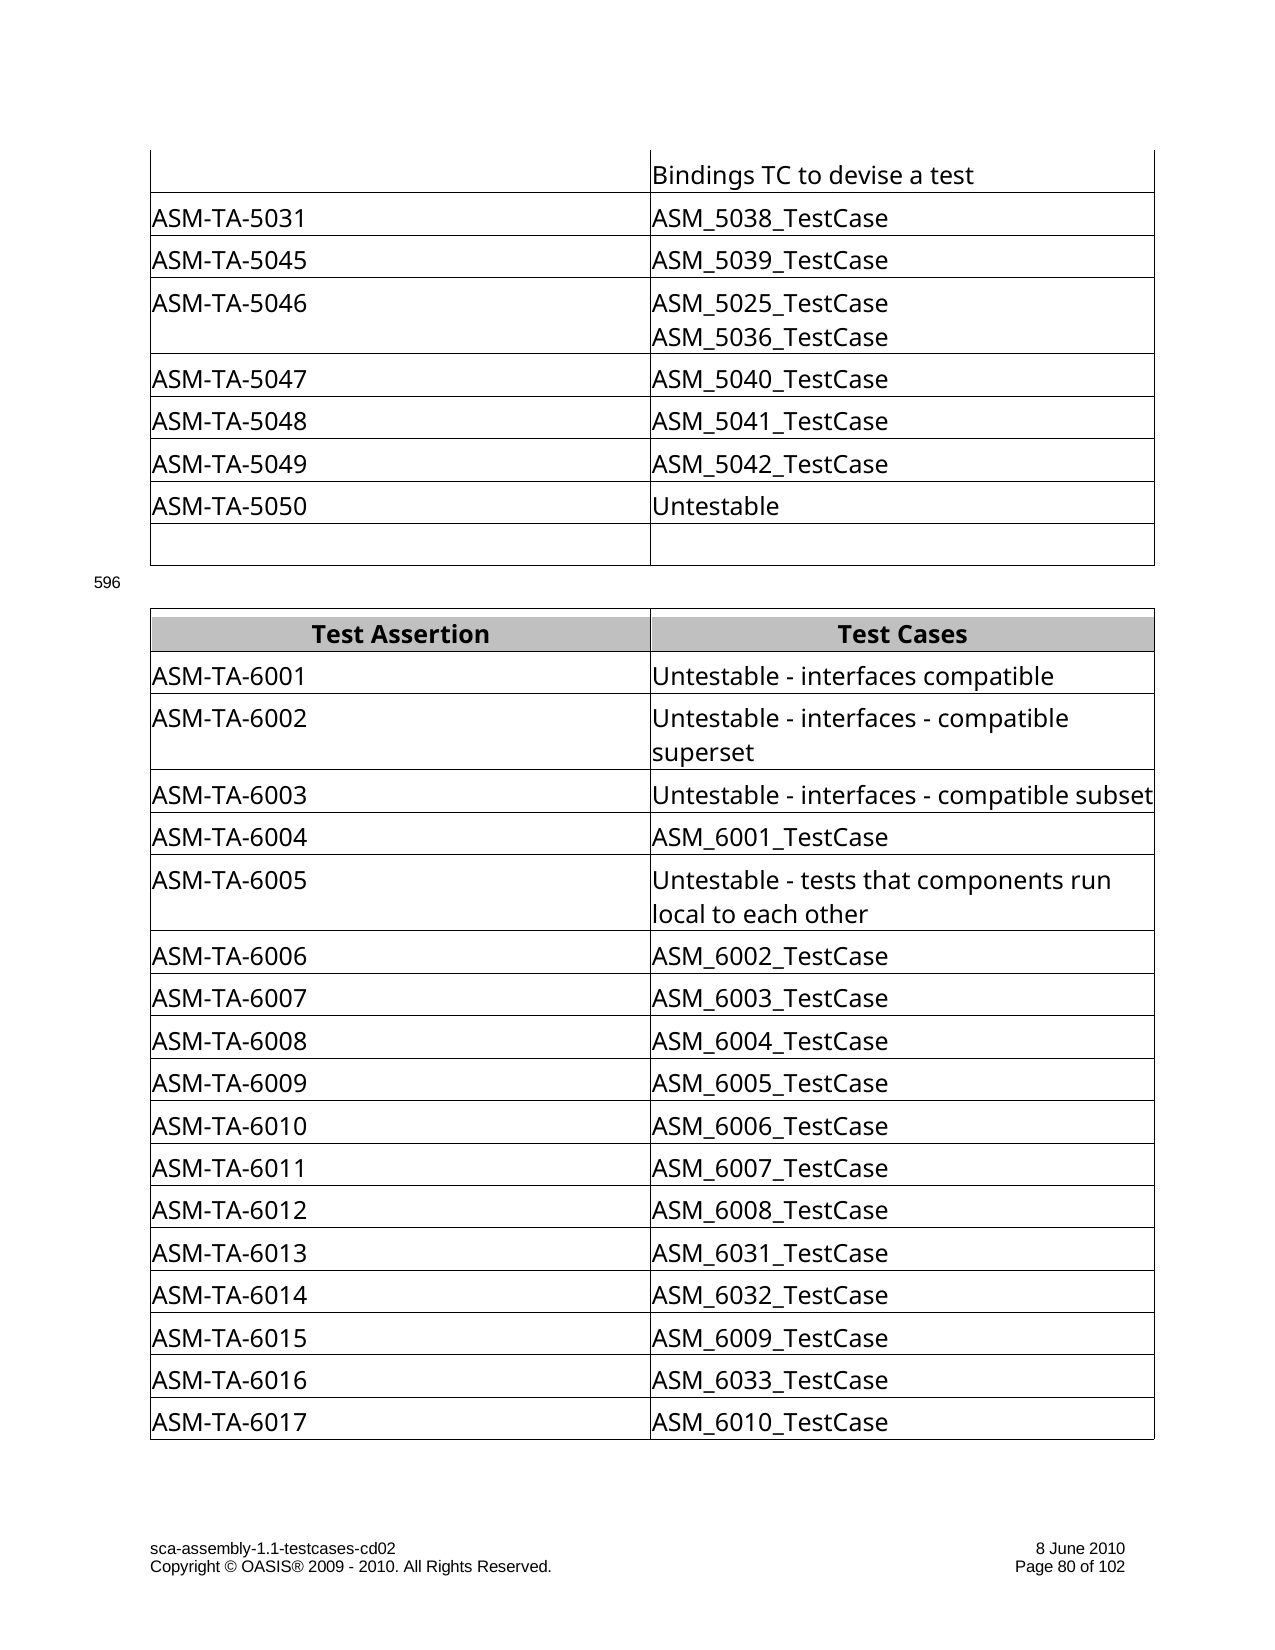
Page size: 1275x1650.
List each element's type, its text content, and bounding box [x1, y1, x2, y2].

table_cell Untestable - tests that components run local to each other [651, 855, 1154, 930]
table_header Test Cases [651, 609, 1154, 651]
table_cell ASM_5042_TestCase [651, 439, 1154, 481]
table_cell ASM-TA-5031 [151, 193, 650, 235]
table_cell ASM-TA-6016 [151, 1355, 650, 1397]
table_cell ASM-TA-6007 [151, 974, 650, 1015]
table_cell [151, 524, 650, 565]
table_cell ASM-TA-5045 [151, 236, 650, 277]
table_cell Untestable - interfaces - compatible subset [651, 770, 1154, 812]
table_cell ASM_5040_TestCase [651, 354, 1154, 396]
table_cell ASM_6002_TestCase [651, 931, 1154, 973]
table_cell ASM_6001_TestCase [651, 813, 1154, 854]
table_cell ASM_5038_TestCase [651, 193, 1154, 235]
table_cell ASM-TA-6004 [151, 813, 650, 854]
table_cell Untestable - interfaces compatible [651, 652, 1154, 693]
table_cell ASM-TA-5047 [151, 354, 650, 396]
table_cell ASM_6009_TestCase [651, 1313, 1154, 1354]
table_cell Untestable - interfaces - compatible superset [651, 694, 1154, 769]
table_cell ASM-TA-6015 [151, 1313, 650, 1354]
table_cell ASM_5025_TestCase ASM_5036_TestCase [651, 278, 1154, 353]
table_cell ASM-TA-6008 [151, 1016, 650, 1058]
table_cell ASM-TA-6009 [151, 1059, 650, 1100]
table_cell ASM_6008_TestCase [651, 1186, 1154, 1227]
table_cell ASM-TA-6014 [151, 1271, 650, 1312]
table_cell ASM-TA-6017 [151, 1398, 650, 1439]
table_cell ASM_6033_TestCase [651, 1355, 1154, 1397]
table_cell ASM-TA-6005 [151, 855, 650, 930]
table_cell Untestable [651, 482, 1154, 523]
table_cell ASM_5039_TestCase [651, 236, 1154, 277]
table_cell ASM-TA-6001 [151, 652, 650, 693]
table_cell ASM-TA-6006 [151, 931, 650, 973]
table_cell ASM-TA-6010 [151, 1101, 650, 1143]
table_cell ASM_6005_TestCase [651, 1059, 1154, 1100]
table_cell ASM_6003_TestCase [651, 974, 1154, 1015]
table_cell ASM_5041_TestCase [651, 397, 1154, 438]
table_cell ASM_6010_TestCase [651, 1398, 1154, 1439]
table_cell ASM_6006_TestCase [651, 1101, 1154, 1143]
table_cell ASM-TA-6003 [151, 770, 650, 812]
table_cell ASM-TA-5048 [151, 397, 650, 438]
table_cell ASM-TA-6011 [151, 1144, 650, 1185]
table_cell [651, 524, 1154, 565]
table_cell ASM-TA-6012 [151, 1186, 650, 1227]
table_cell Bindings TC to devise a test [651, 150, 1154, 192]
table_cell ASM-TA-5050 [151, 482, 650, 523]
table_cell ASM_6004_TestCase [651, 1016, 1154, 1058]
table_header Test Assertion [151, 609, 650, 651]
table_cell ASM_6031_TestCase [651, 1228, 1154, 1270]
table_cell [151, 150, 650, 192]
table_cell ASM-TA-5046 [151, 278, 650, 353]
table_cell ASM_6007_TestCase [651, 1144, 1154, 1185]
table_cell ASM-TA-5049 [151, 439, 650, 481]
table_cell ASM_6032_TestCase [651, 1271, 1154, 1312]
table_cell ASM-TA-6002 [151, 694, 650, 769]
table_cell ASM-TA-6013 [151, 1228, 650, 1270]
